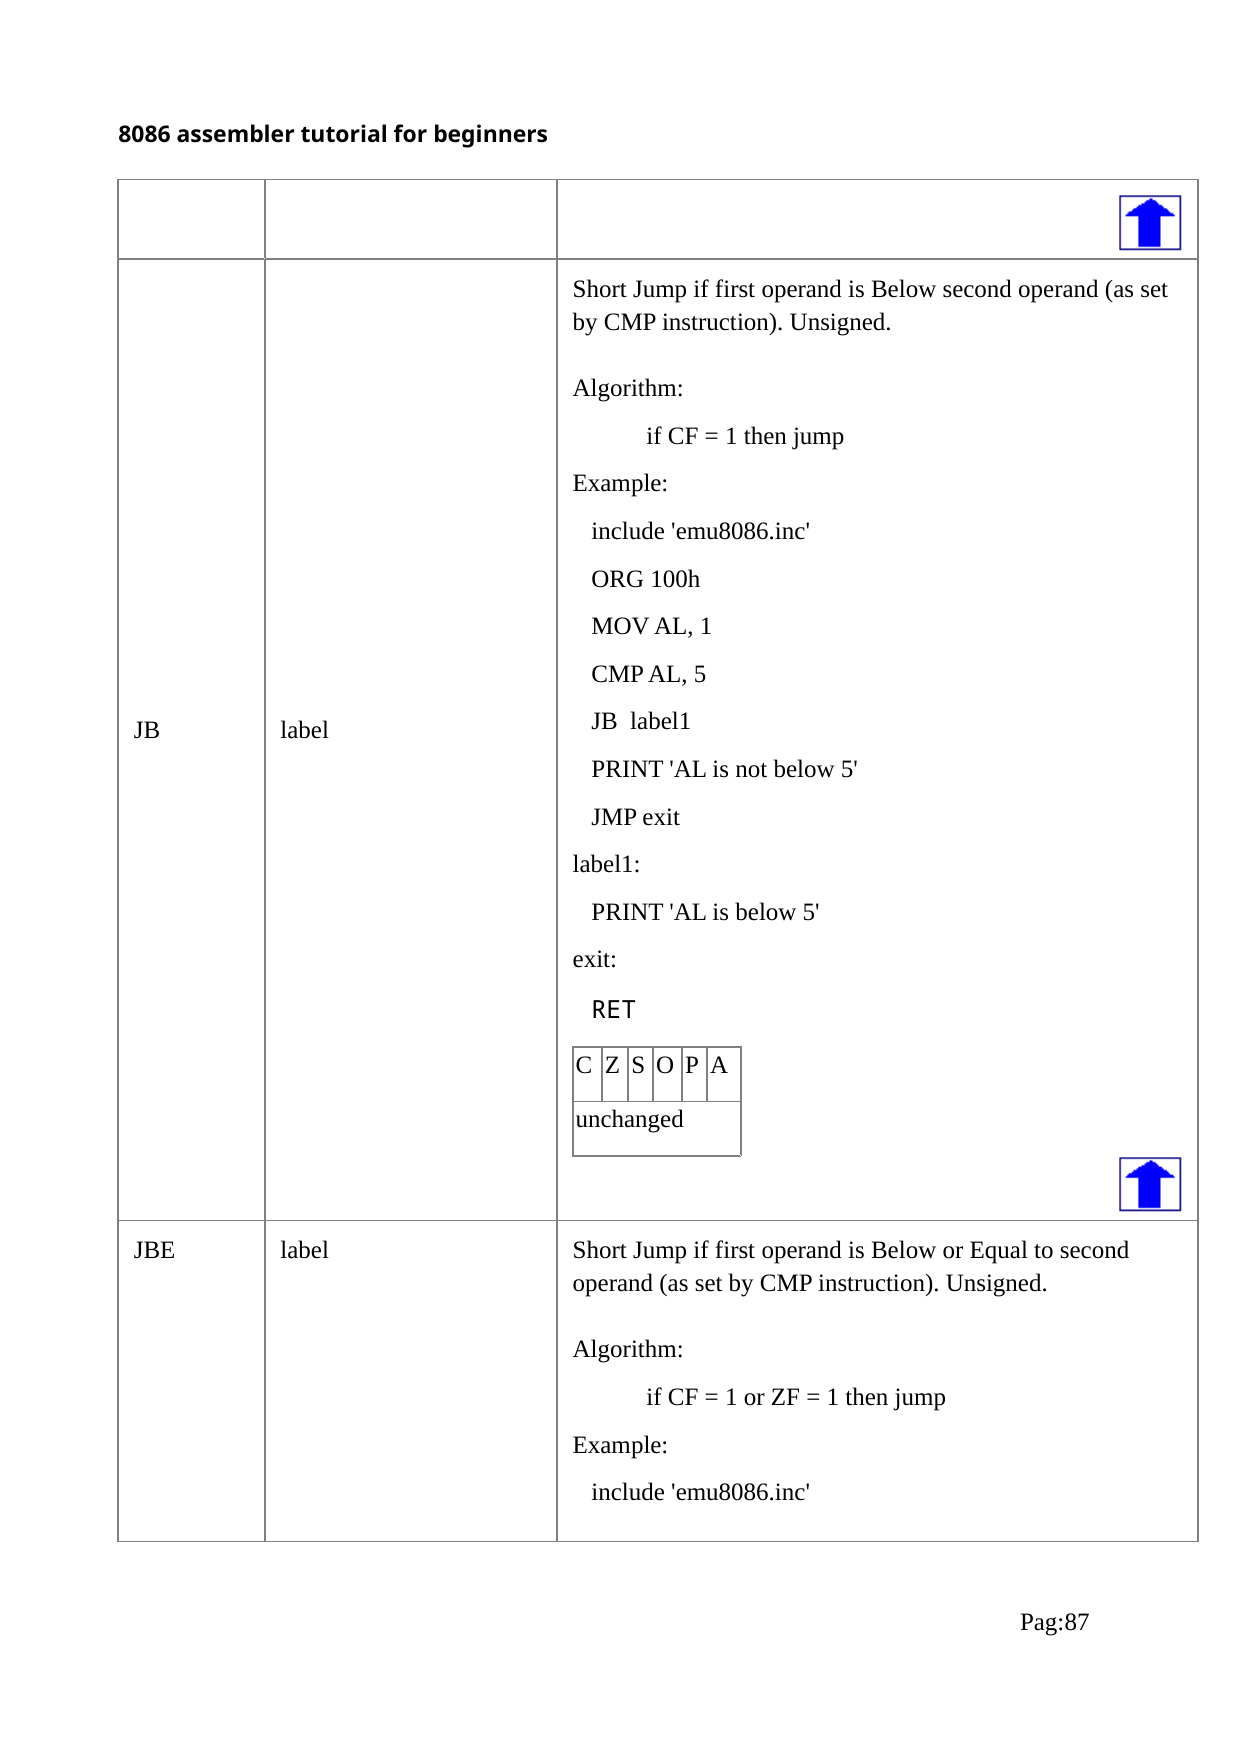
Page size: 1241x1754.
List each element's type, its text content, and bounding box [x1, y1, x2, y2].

table_header A [708, 1048, 740, 1101]
table_header O [654, 1048, 681, 1101]
table_cell label [266, 260, 556, 1219]
table_cell [266, 180, 556, 258]
table_header S [629, 1048, 652, 1101]
table_cell Short Jump if first operand is Below or Equal to second operand (as set by CMP instruction). Unsigned. Algorithm: if CF = 1 or ZF = 1 then jump Example: include 'emu8086.inc' [558, 1221, 1197, 1541]
picture [1118, 1156, 1183, 1213]
picture [1118, 195, 1183, 252]
table_cell JB [119, 260, 264, 1219]
table_cell unchanged [574, 1102, 740, 1155]
table_cell JBE [119, 1221, 264, 1541]
table_header Z [603, 1048, 627, 1101]
table_header C [574, 1048, 601, 1101]
table_cell [558, 180, 1197, 258]
table_cell [119, 180, 264, 258]
table_header P [683, 1048, 706, 1101]
table_cell Short Jump if first operand is Below second operand (as set by CMP instruction). Unsigned. Algorithm: if CF = 1 then jump Example: include 'emu8086.inc' ORG 100h MOV AL, 1 CMP AL, 5 JB label1 PRINT 'AL is not below 5' JMP exit label1: PRINT 'AL is below 5' exit: RET [558, 260, 1197, 1219]
table_cell label [266, 1221, 556, 1541]
